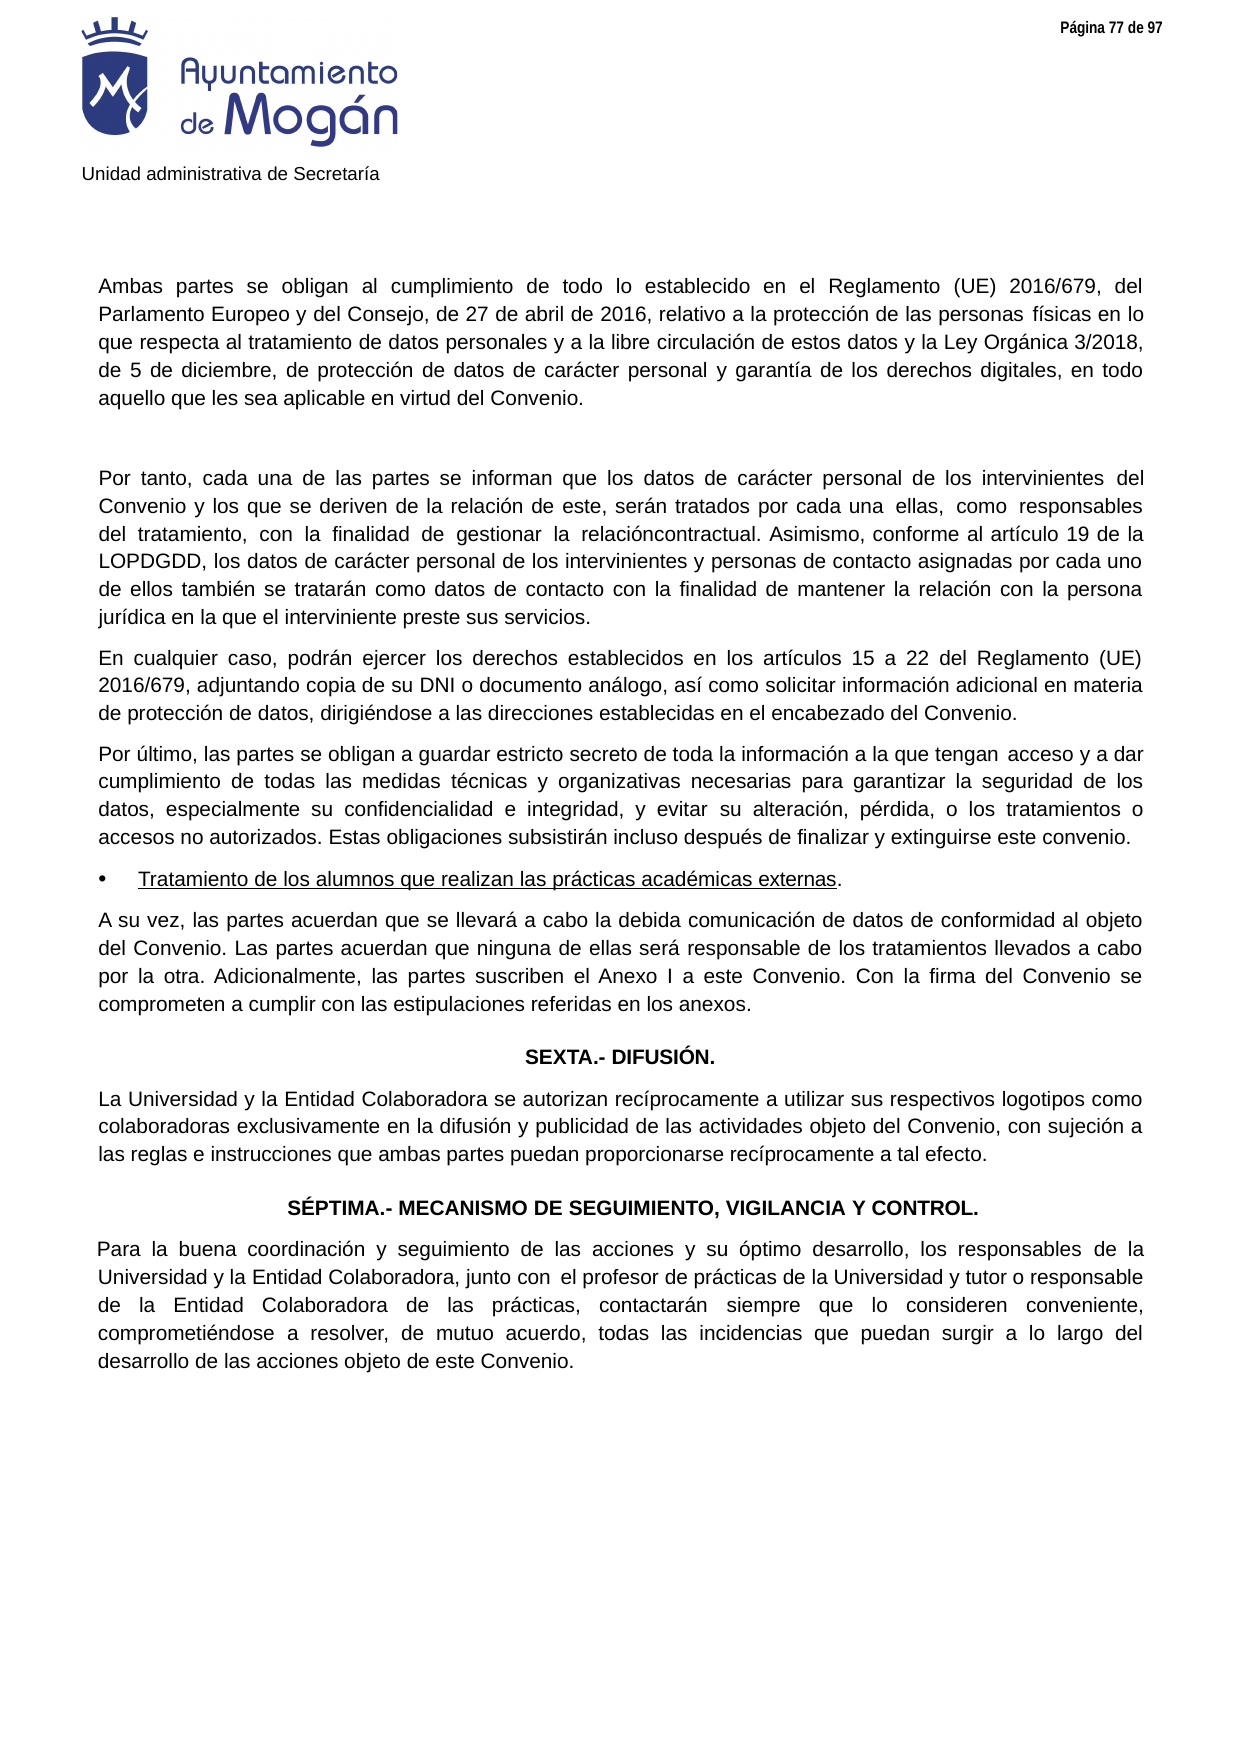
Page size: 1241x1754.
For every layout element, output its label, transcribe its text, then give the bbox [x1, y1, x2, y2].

text Por último, las partes se obligan a guardar estricto secreto de toda la información a la que tengan acceso y a dar cumplimiento de todas las medidas técnicas y organizativas necesarias para garantizar la seguridad de los datos, especialmente su confidencialidad e integridad, y evitar su alteración, pérdida, o los tratamientos o accesos no autorizados. Estas obligaciones subsistirán incluso después de finalizar y extinguirse este convenio. [98, 742, 1144, 849]
picture [81, 17, 398, 153]
text La Universidad y la Entidad Colaboradora se autorizan recíprocamente a utilizar sus respectivos logotipos como colaboradoras exclusivamente en la difusión y publicidad de las actividades objeto del Convenio, con sujeción a las reglas e instrucciones que ambas partes puedan proporcionarse recíprocamente a tal efecto. [98, 1087, 1144, 1166]
text Por tanto, cada una de las partes se informan que los datos de carácter personal de los intervinientes del Convenio y los que se deriven de la relación de este, serán tratados por cada una ellas, como responsables del tratamiento, con la finalidad de gestionar la relacióncontractual. Asimismo, conforme al artículo 19 de la LOPDGDD, los datos de carácter personal de los intervinientes y personas de contacto asignadas por cada uno de ellos también se tratarán como datos de contacto con la finalidad de mantener la relación con la persona jurídica en la que el interviniente preste sus servicios. [98, 467, 1144, 629]
text Para la buena coordinación y seguimiento de las acciones y su óptimo desarrollo, los responsables de la Universidad y la Entidad Colaboradora, junto con el profesor de prácticas de la Universidad y tutor o responsable de la Entidad Colaboradora de las prácticas, contactarán siempre que lo consideren conveniente, comprometiéndose a resolver, de mutuo acuerdo, todas las incidencias que puedan surgir a lo largo del desarrollo de las acciones objeto de este Convenio. [97, 1238, 1144, 1372]
subtitle SEXTA.- DIFUSIÓN. [71, 1046, 1169, 1069]
list Tratamiento de los alumnos que realizan las prácticas académicas externas. [98, 865, 1169, 891]
subtitle SÉPTIMA.- MECANISMO DE SEGUIMIENTO, VIGILANCIA Y CONTROL. [97, 1196, 1169, 1219]
text En cualquier caso, podrán ejercer los derechos establecidos en los artículos 15 a 22 del Reglamento (UE) 2016/679, adjuntando copia de su DNI o documento análogo, así como solicitar información adicional en materia de protección de datos, dirigiéndose a las direcciones establecidas en el encabezado del Convenio. [98, 646, 1144, 725]
text A su vez, las partes acuerdan que se llevará a cabo la debida comunicación de datos de conformidad al objeto del Convenio. Las partes acuerdan que ninguna de ellas será responsable de los tratamientos llevados a cabo por la otra. Adicionalmente, las partes suscriben el Anexo I a este Convenio. Con la firma del Convenio se comprometen a cumplir con las estipulaciones referidas en los anexos. [98, 909, 1144, 1016]
text Ambas partes se obligan al cumplimiento de todo lo establecido en el Reglamento (UE) 2016/679, del Parlamento Europeo y del Consejo, de 27 de abril de 2016, relativo a la protección de las personas físicas en lo que respecta al tratamiento de datos personales y a la libre circulación de estos datos y la Ley Orgánica 3/2018, de 5 de diciembre, de protección de datos de carácter personal y garantía de los derechos digitales, en todo aquello que les sea aplicable en virtud del Convenio. [98, 275, 1144, 409]
